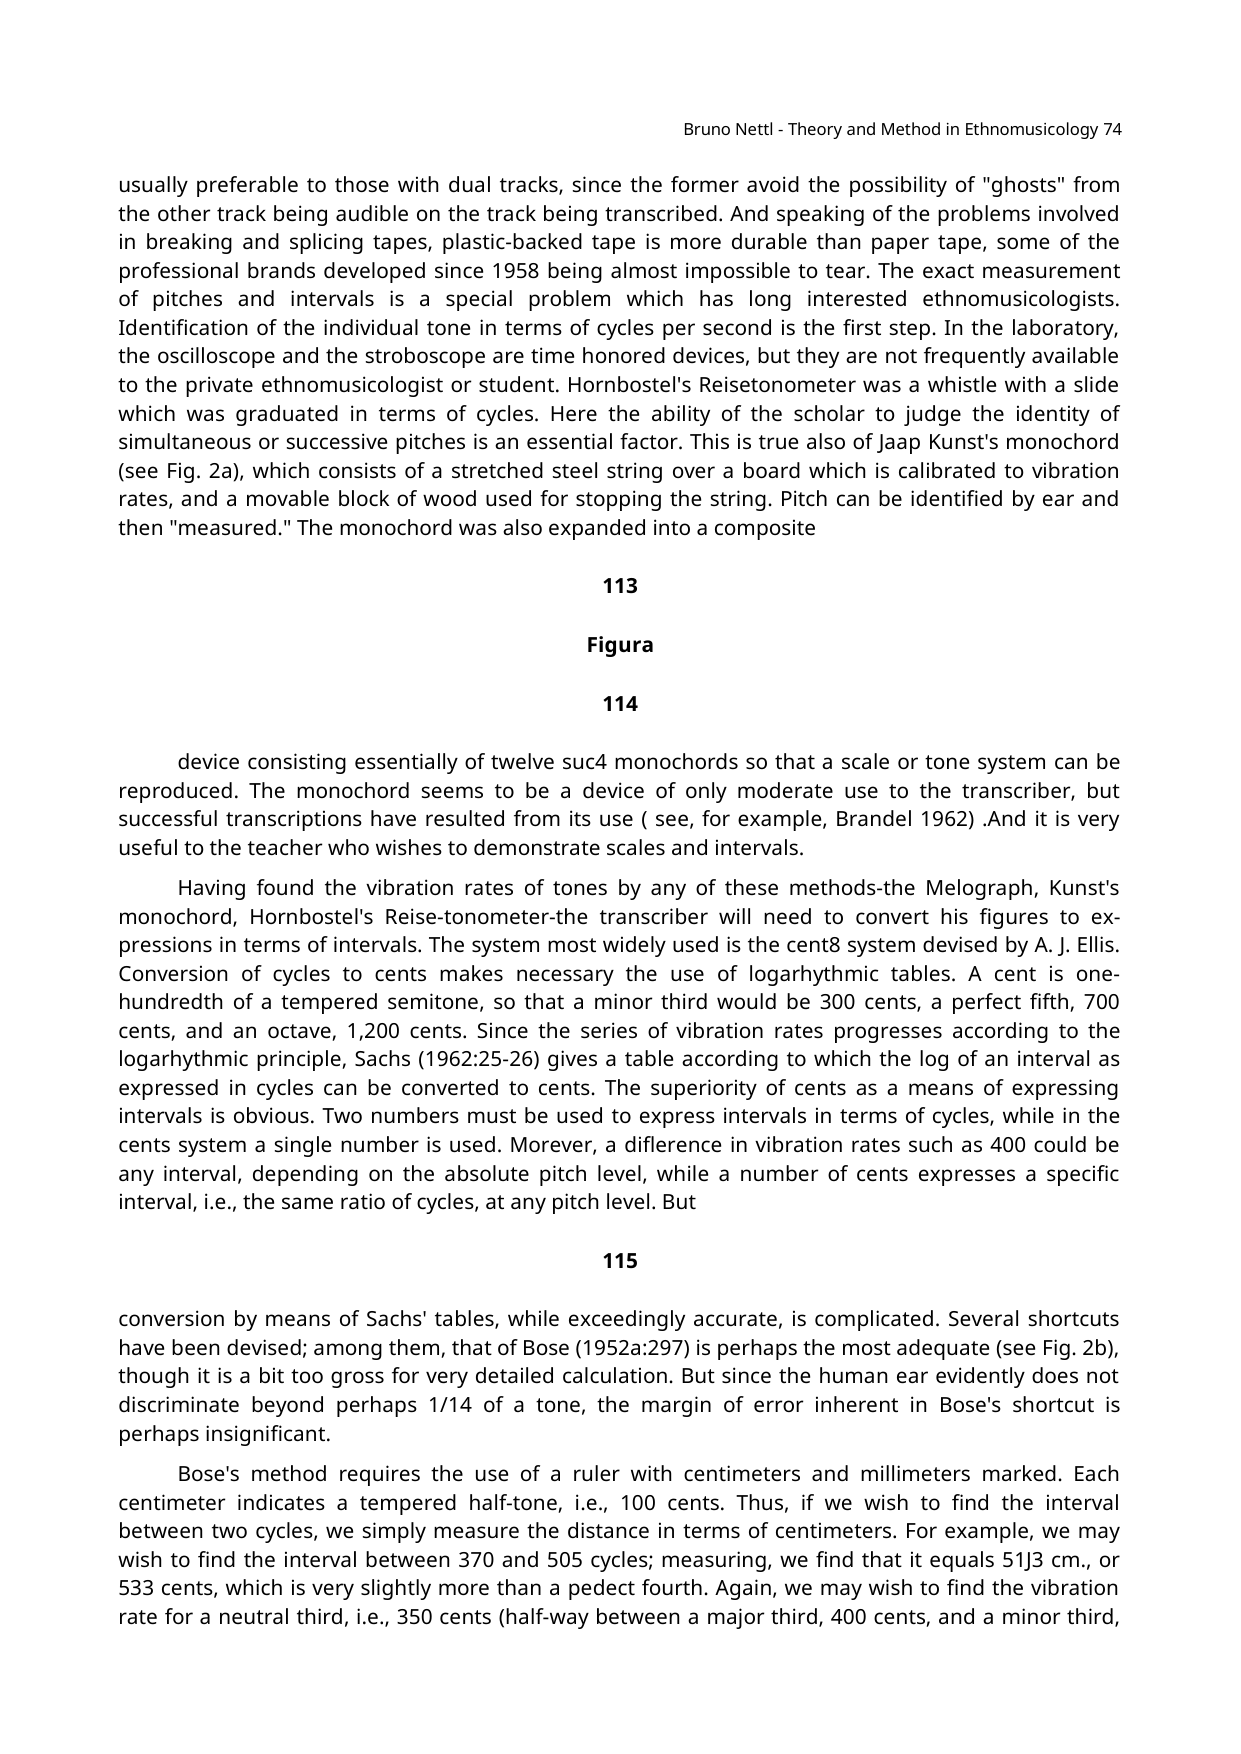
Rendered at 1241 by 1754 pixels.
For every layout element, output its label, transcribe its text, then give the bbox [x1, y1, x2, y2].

text device consisting essentially of twelve suc4 monochords so that a scale or tone system can be reproduced. The monochord seems to be a device of only moderate use to the transcriber, but successful transcriptions have resulted from its use ( see, for example, Brandel 1962) .And it is very useful to the teacher who wishes to demonstrate scales and intervals. [118, 747, 1122, 861]
text 113 [118, 571, 1122, 600]
text usually preferable to those with dual tracks, since the former avoid the possibility of "ghosts" from the other track being audible on the track being transcribed. And speaking of the problems involved in breaking and splicing tapes, plastic-backed tape is more durable than paper tape, some of the professional brands developed since 1958 being almost impossible to tear. The exact measurement of pitches and intervals is a special problem which has long interested ethnomusicologists. Identification of the individual tone in terms of cycles per second is the first step. In the laboratory, the oscilloscope and the stroboscope are time honored devices, but they are not frequently available to the private ethnomusicologist or student. Hornbostel's Reisetonometer was a whistle with a slide which was graduated in terms of cycles. Here the ability of the scholar to judge the identity of simultaneous or successive pitches is an essential factor. This is true also of Jaap Kunst's monochord (see Fig. 2a), which consists of a stretched steel string over a board which is calibrated to vibration rates, and a movable block of wood used for stopping the string. Pitch can be identified by ear and then "measured." The monochord was also expanded into a composite [118, 170, 1122, 541]
text 115 [118, 1246, 1122, 1274]
text 114 [118, 688, 1122, 717]
text Figura [118, 630, 1122, 658]
text Having found the vibration rates of tones by any of these methods-the Melograph, Kunst's monochord, Hornbostel's Reise-tonometer-the transcriber will need to convert his figures to ex- pressions in terms of intervals. The system most widely used is the cent8 system devised by A. J. Ellis. Conversion of cycles to cents makes necessary the use of logarhythmic tables. A cent is one-hundredth of a tempered semitone, so that a minor third would be 300 cents, a perfect fifth, 700 cents, and an octave, 1,200 cents. Since the series of vibration rates progresses according to the logarhythmic principle, Sachs (1962:25-26) gives a table according to which the log of an interval as expressed in cycles can be converted to cents. The superiority of cents as a means of expressing intervals is obvious. Two numbers must be used to express intervals in terms of cycles, while in the cents system a single number is used. Morever, a diflerence in vibration rates such as 400 could be any interval, depending on the absolute pitch level, while a number of cents expresses a specific interval, i.e., the same ratio of cycles, at any pitch level. But [118, 873, 1122, 1216]
text Bose's method requires the use of a ruler with centimeters and millimeters marked. Each centimeter indicates a tempered half-tone, i.e., 100 cents. Thus, if we wish to find the interval between two cycles, we simply measure the distance in terms of centimeters. For example, we may wish to find the interval between 370 and 505 cycles; measuring, we find that it equals 51J3 cm., or 533 cents, which is very slightly more than a pedect fourth. Again, we may wish to find the vibration rate for a neutral third, i.e., 350 cents (half-way between a major third, 400 cents, and a minor third, [118, 1459, 1122, 1630]
text conversion by means of Sachs' tables, while exceedingly accurate, is complicated. Several shortcuts have been devised; among them, that of Bose (1952a:297) is perhaps the most adequate (see Fig. 2b), though it is a bit too gross for very detailed calculation. But since the human ear evidently does not discriminate beyond perhaps 1/14 of a tone, the margin of error inherent in Bose's shortcut is perhaps insignificant. [118, 1304, 1122, 1447]
